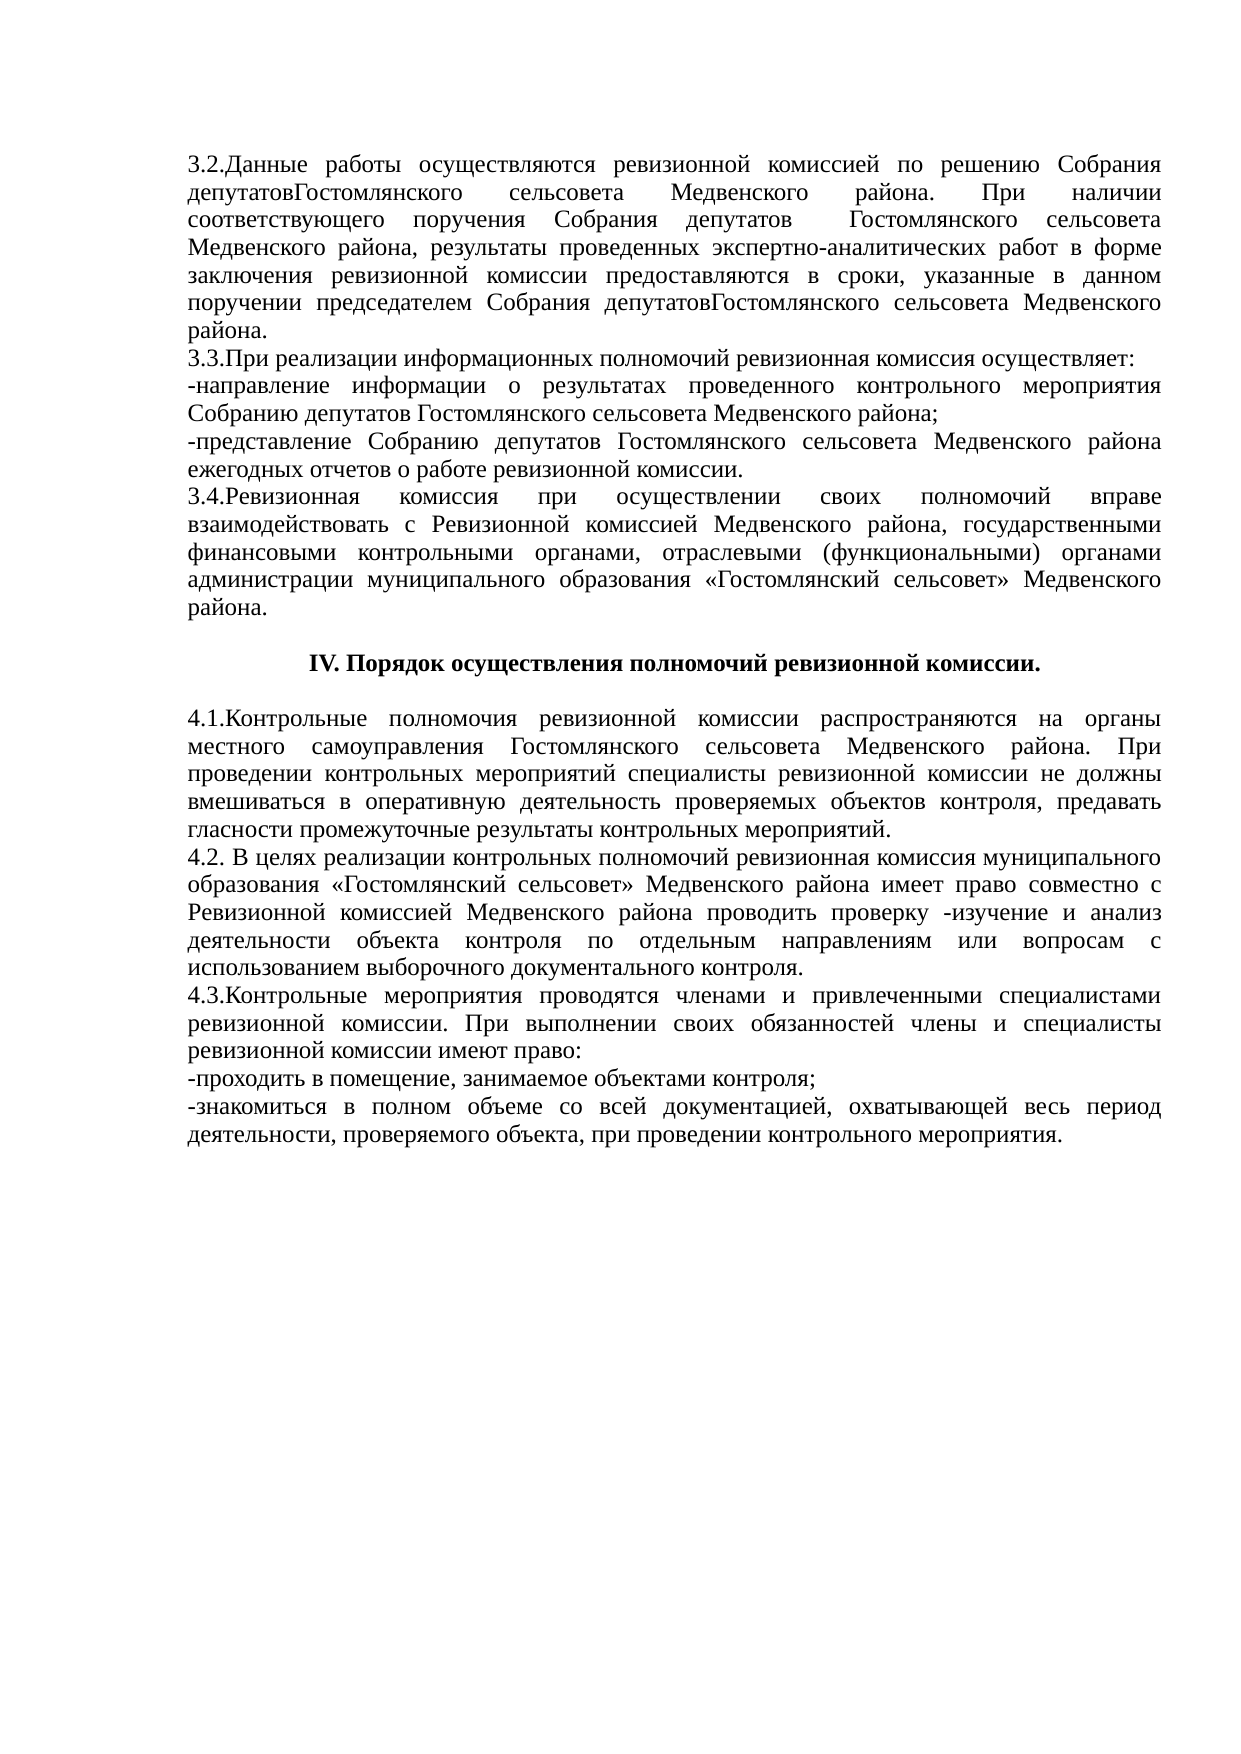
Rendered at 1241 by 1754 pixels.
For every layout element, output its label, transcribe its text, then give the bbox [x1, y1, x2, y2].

text 4.3.Контрольные мероприятия проводятся членами и привлеченными специалистами ревизионной комиссии. При выполнении своих обязанностей члены и специалисты ревизионной комиссии имеют право: [187, 981, 1162, 1064]
text IV. Порядок осуществления полномочий ревизионной комиссии. [187, 649, 1162, 676]
text 3.4.Ревизионная комиссия при осуществлении своих полномочий вправе взаимодействовать с Ревизионной комиссией Медвенского района, государственными финансовыми контрольными органами, отраслевыми (функциональными) органами администрации муниципального образования «Гостомлянский сельсовет» Медвенского района. [187, 482, 1162, 621]
text -направление информации о результатах проведенного контрольного мероприятия Собранию депутатов Гостомлянского сельсовета Медвенского района; [187, 372, 1162, 427]
text 3.2.Данные работы осуществляются ревизионной комиссией по решению Собрания депутатовГостомлянского сельсовета Медвенского района. При наличии соответствующего поручения Собрания депутатов Гостомлянского сельсовета Медвенского района, результаты проведенных экспертно-аналитических работ в форме заключения ревизионной комиссии предоставляются в сроки, указанные в данном поручении председателем Собрания депутатовГостомлянского сельсовета Медвенского района. [187, 150, 1162, 344]
text 3.3.При реализации информационных полномочий ревизионная комиссия осуществляет: [187, 344, 1162, 372]
text -знакомиться в полном объеме со всей документацией, охватывающей весь период деятельности, проверяемого объекта, при проведении контрольного мероприятия. [187, 1092, 1162, 1147]
text -представление Собранию депутатов Гостомлянского сельсовета Медвенского района ежегодных отчетов о работе ревизионной комиссии. [187, 427, 1162, 482]
text 4.2. В целях реализации контрольных полномочий ревизионная комиссия муниципального образования «Гостомлянский сельсовет» Медвенского района имеет право совместно с Ревизионной комиссией Медвенского района проводить проверку -изучение и анализ деятельности объекта контроля по отдельным направлениям или вопросам с использованием выборочного документального контроля. [187, 843, 1162, 981]
text 4.1.Контрольные полномочия ревизионной комиссии распространяются на органы местного самоуправления Гостомлянского сельсовета Медвенского района. При проведении контрольных мероприятий специалисты ревизионной комиссии не должны вмешиваться в оперативную деятельность проверяемых объектов контроля, предавать гласности промежуточные результаты контрольных мероприятий. [187, 704, 1162, 843]
text -проходить в помещение, занимаемое объектами контроля; [187, 1064, 1162, 1092]
